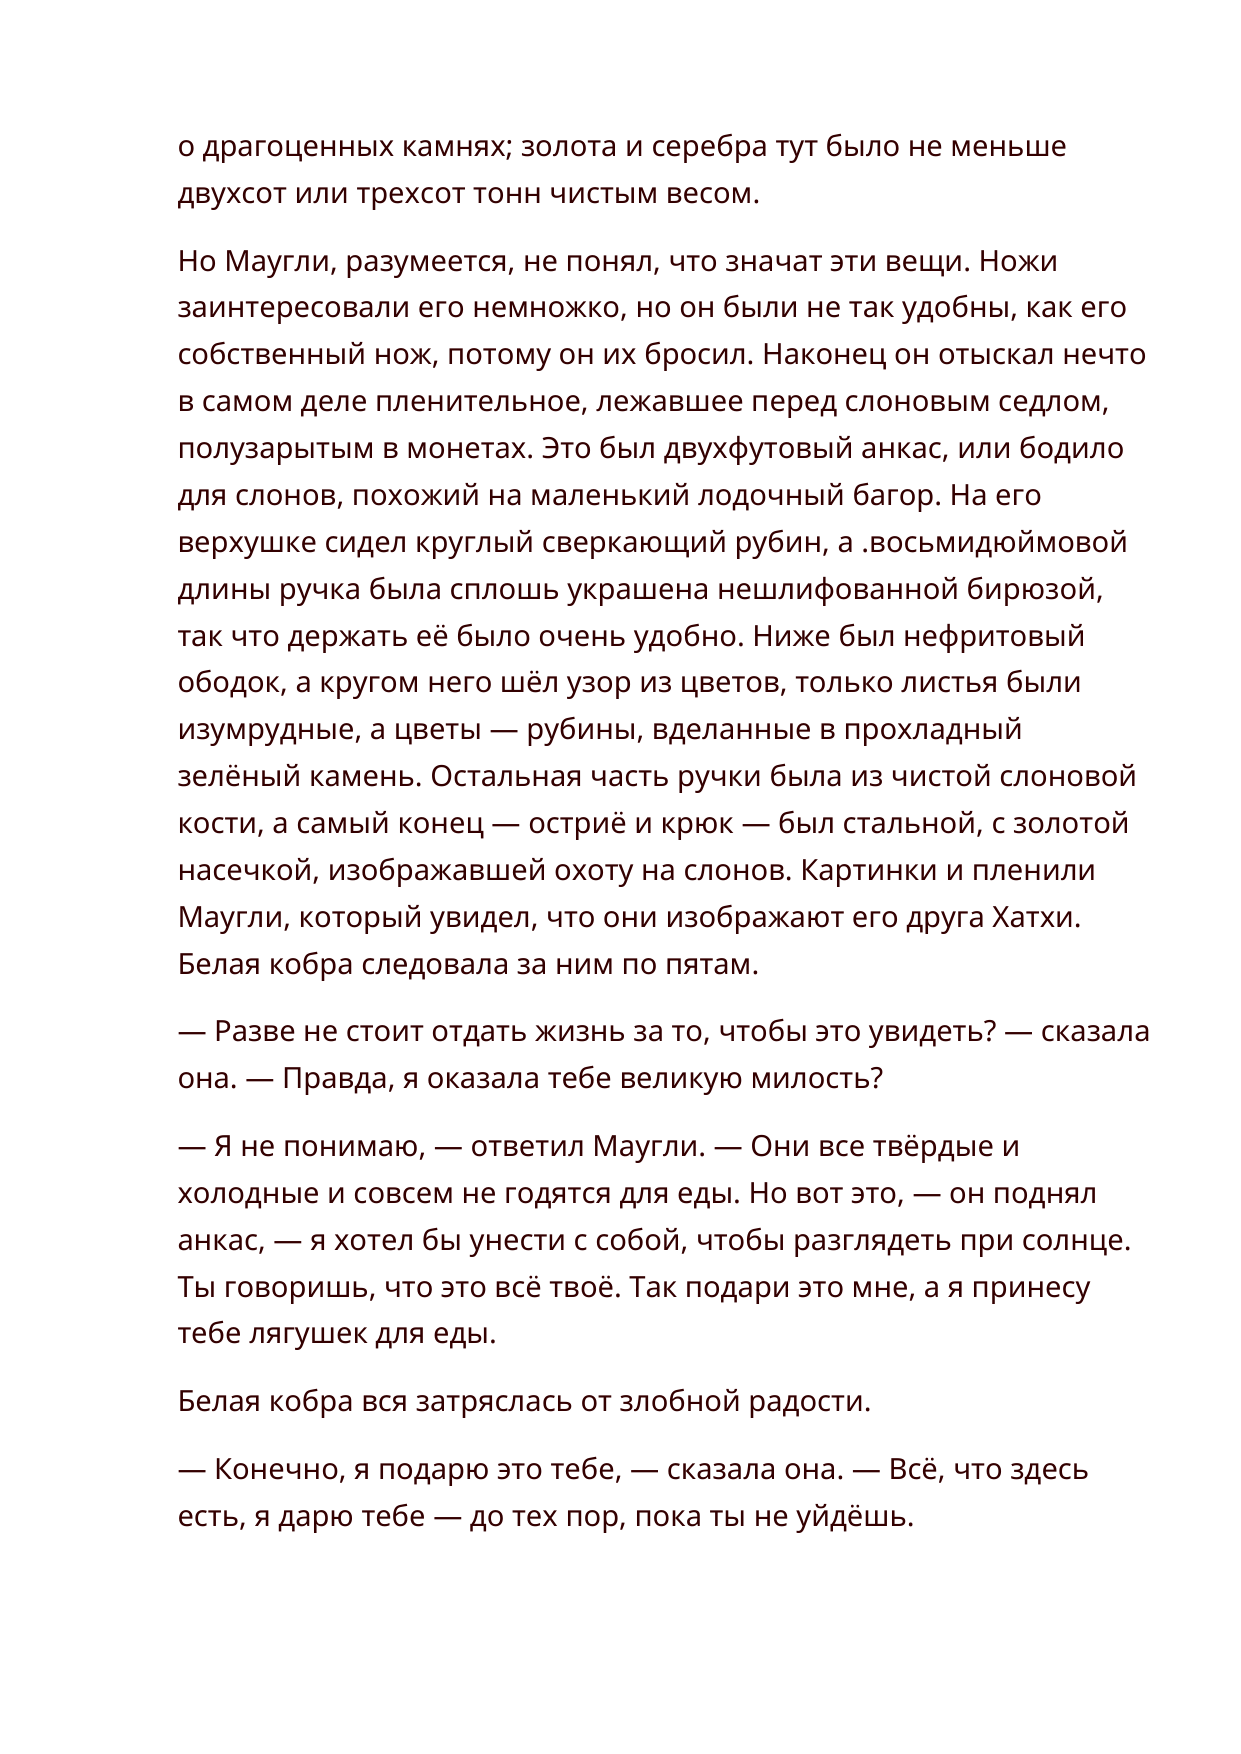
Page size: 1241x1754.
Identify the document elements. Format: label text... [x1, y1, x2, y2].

text Белая кобра вся затряслась от злобной радости. [177, 1373, 1152, 1420]
text — Конечно, я подарю это тебе, — сказала она. — Всё, что здесь есть, я дарю тебе — до тех пор, пока ты не уйдёшь. [177, 1441, 1152, 1535]
text — Я не понимаю, — ответил Маугли. — Они все твёрдые и холодные и совсем не годятся для еды. Но вот это, — он поднял анкас, — я хотел бы унести с собой, чтобы разглядеть при солнце. Ты говоришь, что это всё твоё. Так подари это мне, а я принесу тебе лягушек для еды. [177, 1118, 1152, 1352]
text — Разве не стоит отдать жизнь за то, чтобы это увидеть? — сказала она. — Правда, я оказала тебе великую милость? [177, 1003, 1152, 1097]
text о драгоценных камнях; золота и серебра тут было не меньше двухсот или трехсот тонн чистым весом. [177, 118, 1152, 212]
text Но Маугли, разумеется, не понял, что значат эти вещи. Ножи заинтересовали его немножко, но он были не так удобны, как его собственный нож, потому он их бросил. Наконец он отыскал нечто в самом деле пленительное, лежавшее перед слоновым седлом, полузарытым в монетах. Это был двухфутовый анкас, или бодило для слонов, похожий на маленький лодочный багор. На его верхушке сидел круглый сверкающий рубин, а .восьмидюймовой длины ручка была сплошь украшена нешлифованной бирюзой, так что держать её было очень удобно. Ниже был нефритовый ободок, а кругом него шёл узор из цветов, только листья были изумрудные, а цветы — рубины, вделанные в прохладный зелёный камень. Остальная часть ручки была из чистой слоновой кости, а самый конец — остриё и крюк — был стальной, с золотой насечкой, изображавшей охоту на слонов. Картинки и пленили Маугли, который увидел, что они изображают его друга Хатхи. Белая кобра следовала за ним по пятам. [177, 233, 1152, 983]
